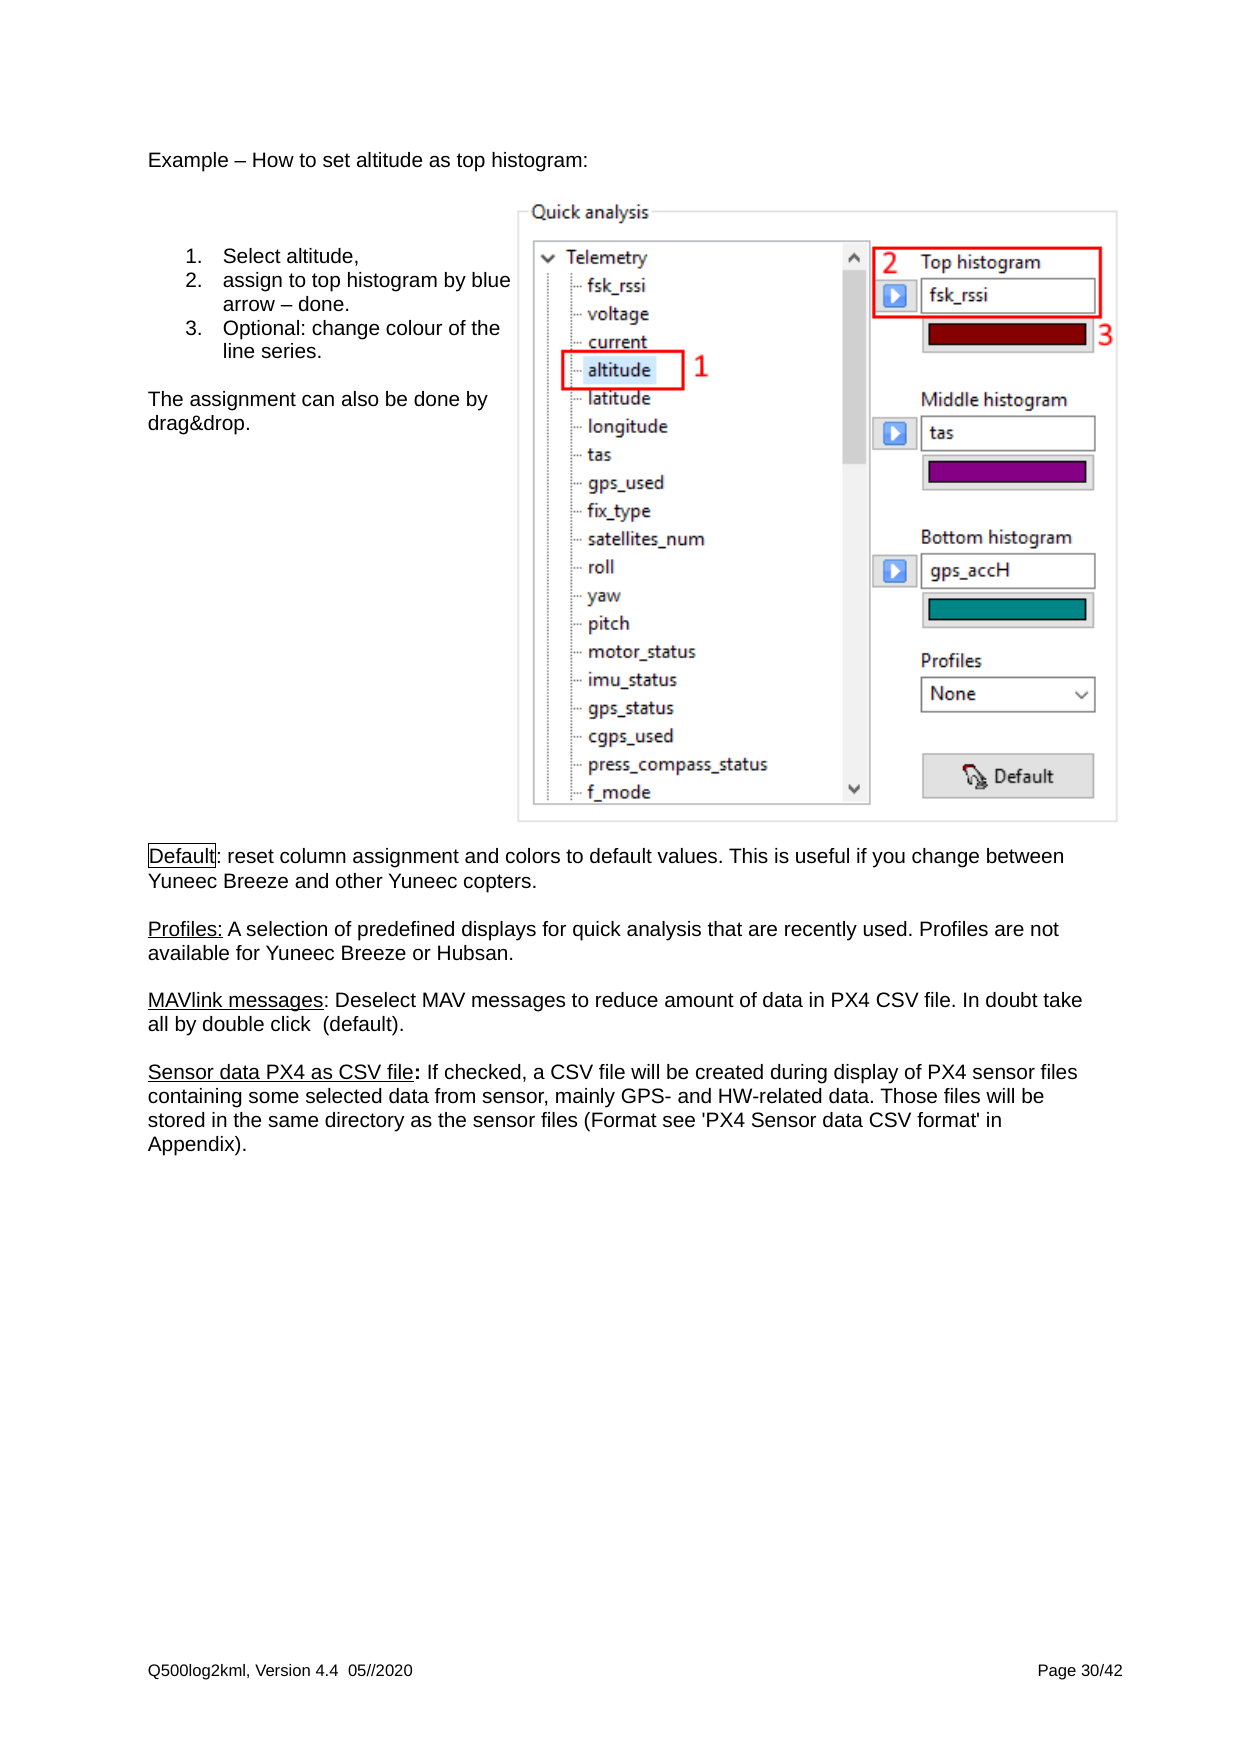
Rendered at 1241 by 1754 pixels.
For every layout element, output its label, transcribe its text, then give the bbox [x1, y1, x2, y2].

text Profiles: A selection of predefined displays for quick analysis that are recently used. Profiles are not available for Yuneec Breeze or Hubsan. [148, 916, 1093, 964]
picture [513, 200, 1121, 827]
list assign to top histogram by blue arrow – done. [185, 267, 513, 315]
text MAVlink messages: Deselect MAV messages to reduce amount of data in PX4 CSV file. In doubt take all by double click (default). [148, 988, 1093, 1036]
list Optional: change colour of the line series. [185, 315, 513, 363]
text Sensor data PX4 as CSV file: If checked, a CSV file will be created during display of PX4 sensor files containing some selected data from sensor, mainly GPS- and HW-related data. Those files will be stored in the same directory as the sensor files (Format see 'PX4 Sensor data CSV format' in Appendix). [148, 1060, 1093, 1156]
text The assignment can also be done by drag&drop. [148, 387, 513, 435]
list Select altitude, [185, 243, 513, 267]
text Default: reset column assignment and colors to default values. This is useful if you change between Yuneec Breeze and other Yuneec copters. [148, 842, 1093, 892]
text Example – How to set altitude as top histogram: [148, 148, 1093, 172]
